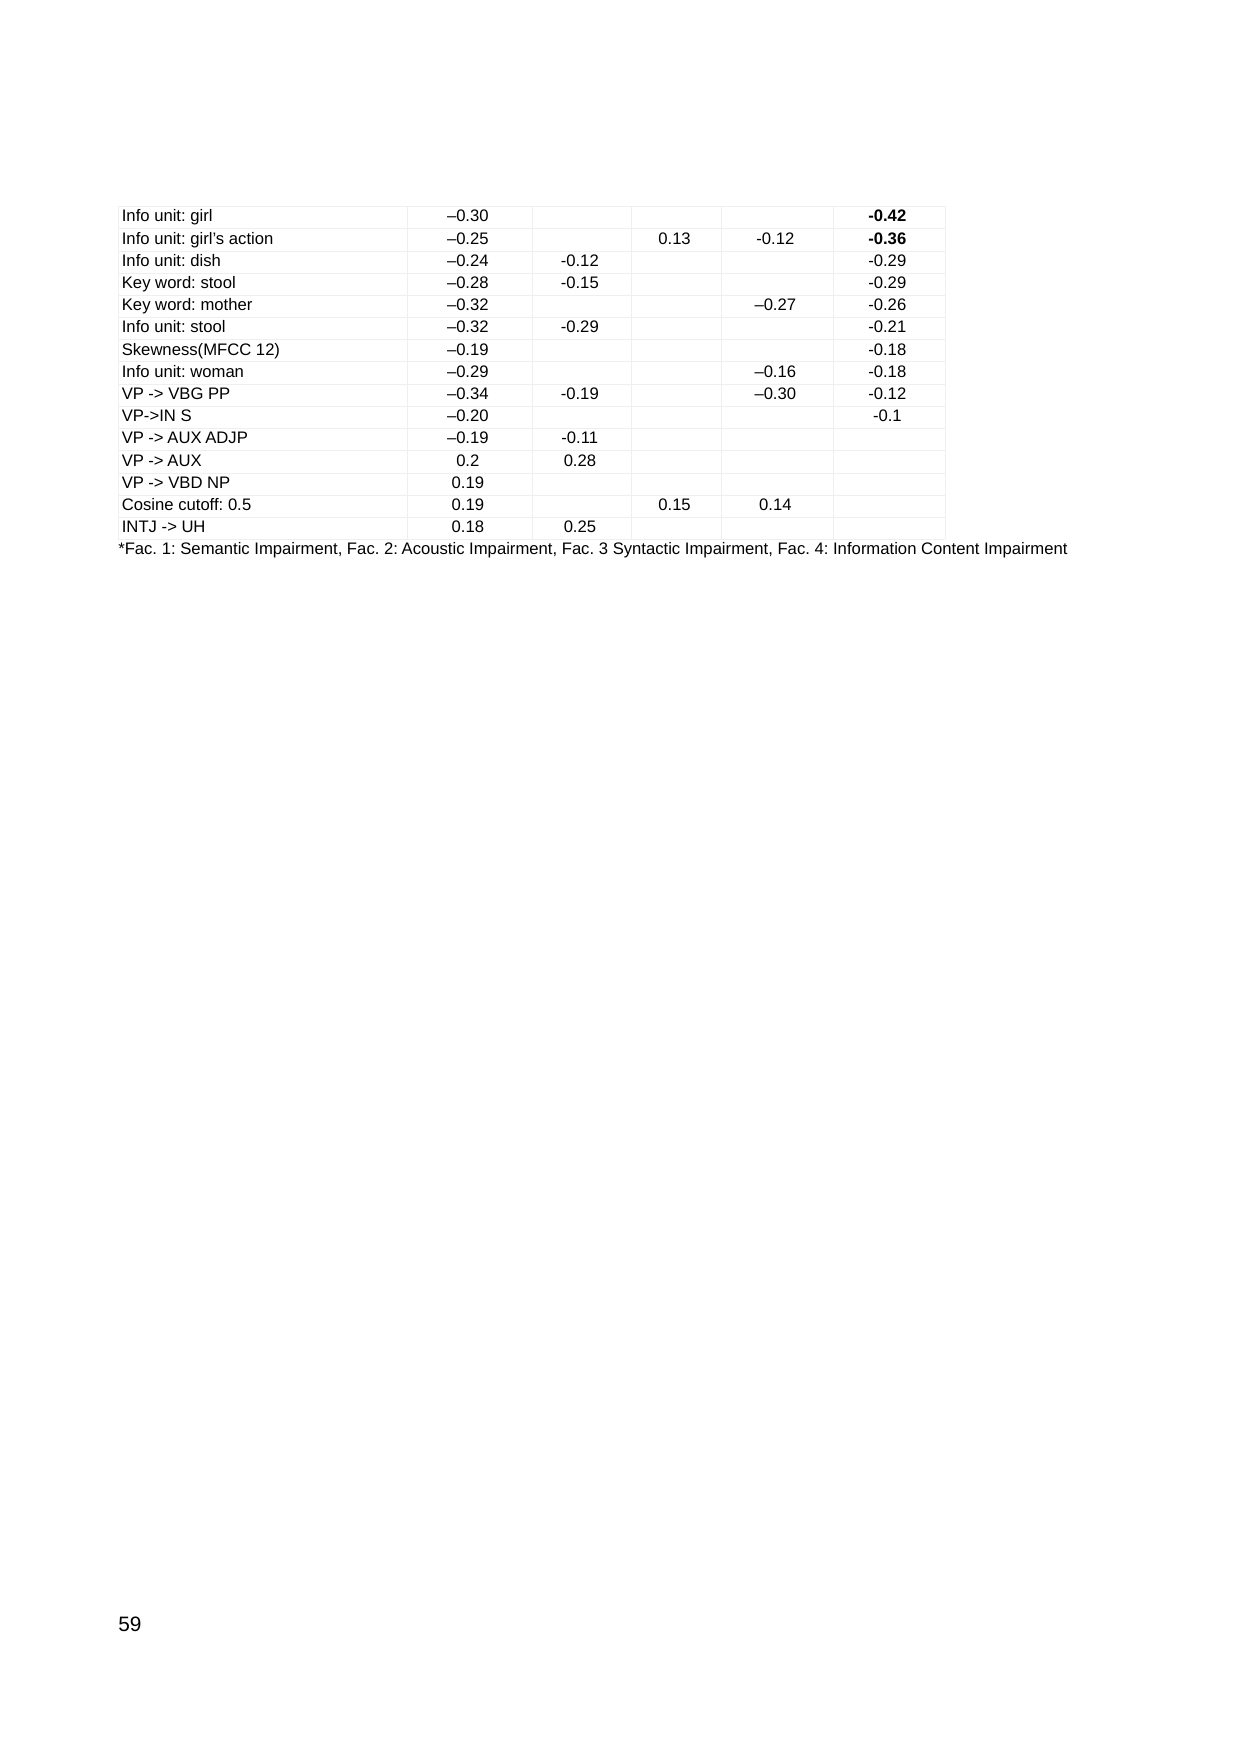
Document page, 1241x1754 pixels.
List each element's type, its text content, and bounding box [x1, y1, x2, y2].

table_cell [533, 474, 631, 494]
table_cell –0.24 [408, 252, 532, 273]
table_cell [722, 340, 833, 361]
table_cell –0.32 [408, 318, 532, 339]
table_cell –0.34 [408, 385, 532, 406]
table_cell [533, 407, 631, 428]
table_cell –0.32 [408, 296, 532, 317]
table_cell –0.19 [408, 429, 532, 450]
table_cell Cosine cutoff: 0.5 [119, 496, 407, 517]
table_cell [533, 496, 631, 517]
table_cell -0.18 [834, 340, 945, 361]
table_cell [632, 318, 721, 339]
table_cell 0.25 [533, 518, 631, 539]
table_cell -0.12 [834, 385, 945, 406]
table_cell –0.16 [722, 362, 833, 384]
table_cell -0.18 [834, 362, 945, 384]
table_cell –0.30 [722, 385, 833, 406]
table_cell Skewness(MFCC 12) [119, 340, 407, 361]
table_cell 0.14 [722, 496, 833, 517]
table_cell -0.19 [533, 385, 631, 406]
table_cell [834, 474, 945, 494]
table_cell 0.13 [632, 229, 721, 251]
table_cell [632, 340, 721, 361]
table_cell VP -> VBD NP [119, 474, 407, 494]
table_cell 0.19 [408, 496, 532, 517]
table_cell Info unit: woman [119, 362, 407, 384]
table_cell 0.19 [408, 474, 532, 494]
table_cell Info unit: girl’s action [119, 229, 407, 251]
text *Fac. 1: Semantic Impairment, Fac. 2: Acoustic Impairment, Fac. 3 Syntactic Impairment, Fac. 4: Information Content Impairment [118, 539, 1122, 558]
table_cell [632, 518, 721, 539]
table_cell [632, 407, 721, 428]
table_cell [533, 229, 631, 251]
table_cell 0.2 [408, 451, 532, 472]
table_cell –0.30 [408, 207, 532, 228]
table_cell [632, 385, 721, 406]
table_cell -0.29 [533, 318, 631, 339]
table_cell [834, 451, 945, 472]
table_cell Info unit: girl [119, 207, 407, 228]
table_cell [722, 407, 833, 428]
table_cell VP -> AUX ADJP [119, 429, 407, 450]
table_cell Key word: stool [119, 274, 407, 295]
table_cell -0.36 [834, 229, 945, 251]
table_cell [632, 296, 721, 317]
table_cell [533, 340, 631, 361]
table_cell -0.12 [722, 229, 833, 251]
table_cell [722, 451, 833, 472]
table_cell –0.19 [408, 340, 532, 361]
table_cell –0.28 [408, 274, 532, 295]
table_cell –0.25 [408, 229, 532, 251]
table_cell [533, 362, 631, 384]
table_cell [834, 518, 945, 539]
table_cell VP -> VBG PP [119, 385, 407, 406]
table_cell [722, 318, 833, 339]
table_cell -0.15 [533, 274, 631, 295]
table_cell –0.27 [722, 296, 833, 317]
table_cell [722, 207, 833, 228]
table_cell [632, 274, 721, 295]
table_cell 0.15 [632, 496, 721, 517]
table_cell [834, 496, 945, 517]
table_cell -0.26 [834, 296, 945, 317]
table_cell VP->IN S [119, 407, 407, 428]
table_cell [632, 451, 721, 472]
table_cell -0.12 [533, 252, 631, 273]
table_cell –0.20 [408, 407, 532, 428]
table_cell [632, 474, 721, 494]
table_cell [722, 252, 833, 273]
table_cell 0.18 [408, 518, 532, 539]
table_cell -0.21 [834, 318, 945, 339]
table_cell [632, 207, 721, 228]
table_cell [722, 518, 833, 539]
table_cell [533, 207, 631, 228]
table_cell Info unit: stool [119, 318, 407, 339]
table_cell [834, 429, 945, 450]
table_cell VP -> AUX [119, 451, 407, 472]
table_cell [632, 429, 721, 450]
table_cell -0.29 [834, 274, 945, 295]
table_cell 0.28 [533, 451, 631, 472]
table_cell INTJ -> UH [119, 518, 407, 539]
table_cell -0.1 [834, 407, 945, 428]
table_cell [632, 362, 721, 384]
table_cell -0.11 [533, 429, 631, 450]
table_cell [722, 474, 833, 494]
table_cell -0.29 [834, 252, 945, 273]
table_cell Info unit: dish [119, 252, 407, 273]
table_cell [632, 252, 721, 273]
table_cell [533, 296, 631, 317]
table_cell Key word: mother [119, 296, 407, 317]
table_cell [722, 274, 833, 295]
table_cell [722, 429, 833, 450]
table_cell –0.29 [408, 362, 532, 384]
table_cell -0.42 [834, 207, 945, 228]
